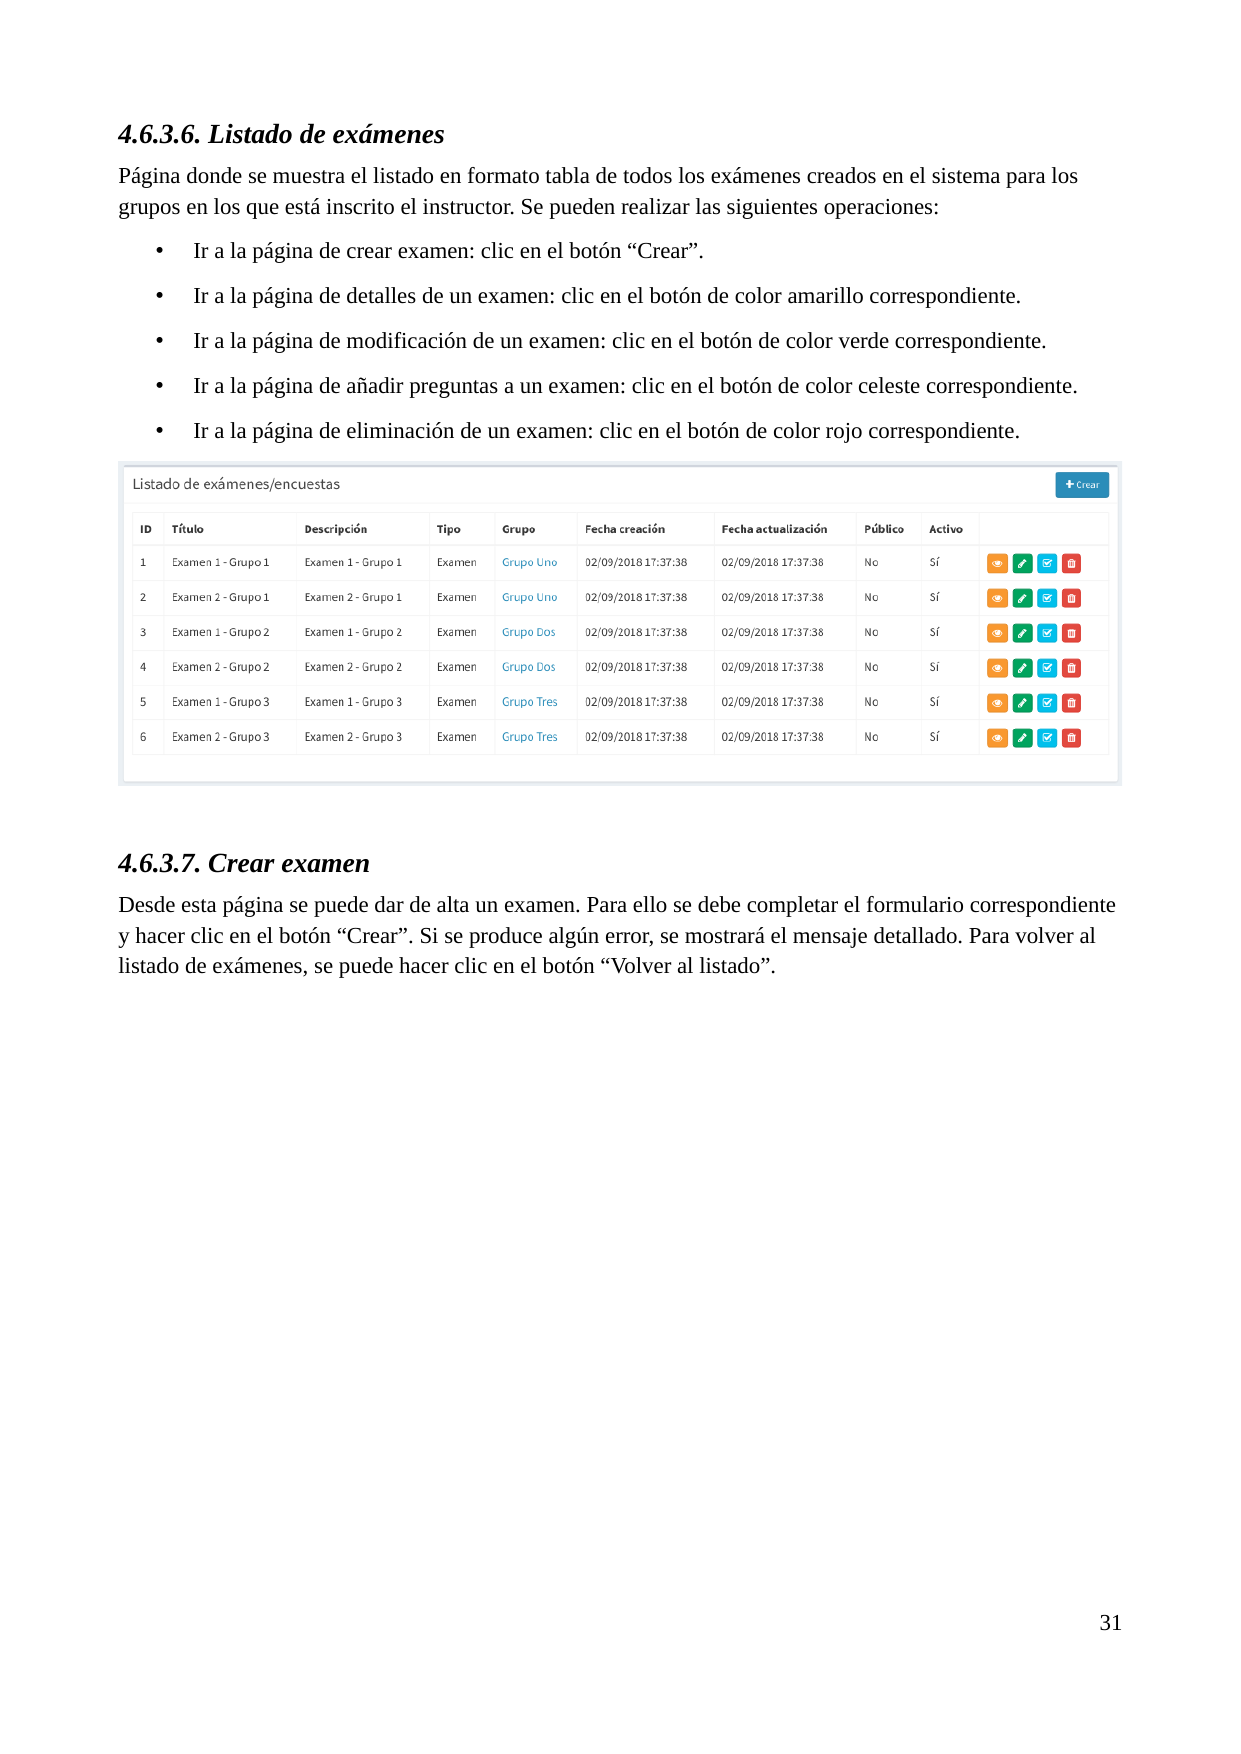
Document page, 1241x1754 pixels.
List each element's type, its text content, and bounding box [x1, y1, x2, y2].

picture [118, 461, 1123, 786]
list Ir a la página de detalles de un examen: clic en el botón de color amarillo correspondiente. [156, 282, 1122, 309]
subtitle 4.6.3.6. Listado de exámenes [118, 118, 1122, 150]
list Ir a la página de añadir preguntas a un examen: clic en el botón de color celeste correspondiente. [156, 372, 1122, 398]
list Ir a la página de crear examen: clic en el botón “Crear”. [156, 237, 1122, 264]
text Página donde se muestra el listado en formato tabla de todos los exámenes creados en el sistema para los grupos en los que está inscrito el instructor. Se pueden realizar las siguientes operaciones: [118, 162, 1122, 219]
text Desde esta página se puede dar de alta un examen. Para ello se debe completar el formulario correspondiente y hacer clic en el botón “Crear”. Si se produce algún error, se mostrará el mensaje detallado. Para volver al listado de exámenes, se puede hacer clic en el botón “Volver al listado”. [118, 891, 1122, 978]
subtitle 4.6.3.7. Crear examen [118, 847, 1122, 879]
list Ir a la página de eliminación de un examen: clic en el botón de color rojo correspondiente. [156, 417, 1122, 443]
list Ir a la página de modificación de un examen: clic en el botón de color verde correspondiente. [156, 327, 1122, 353]
